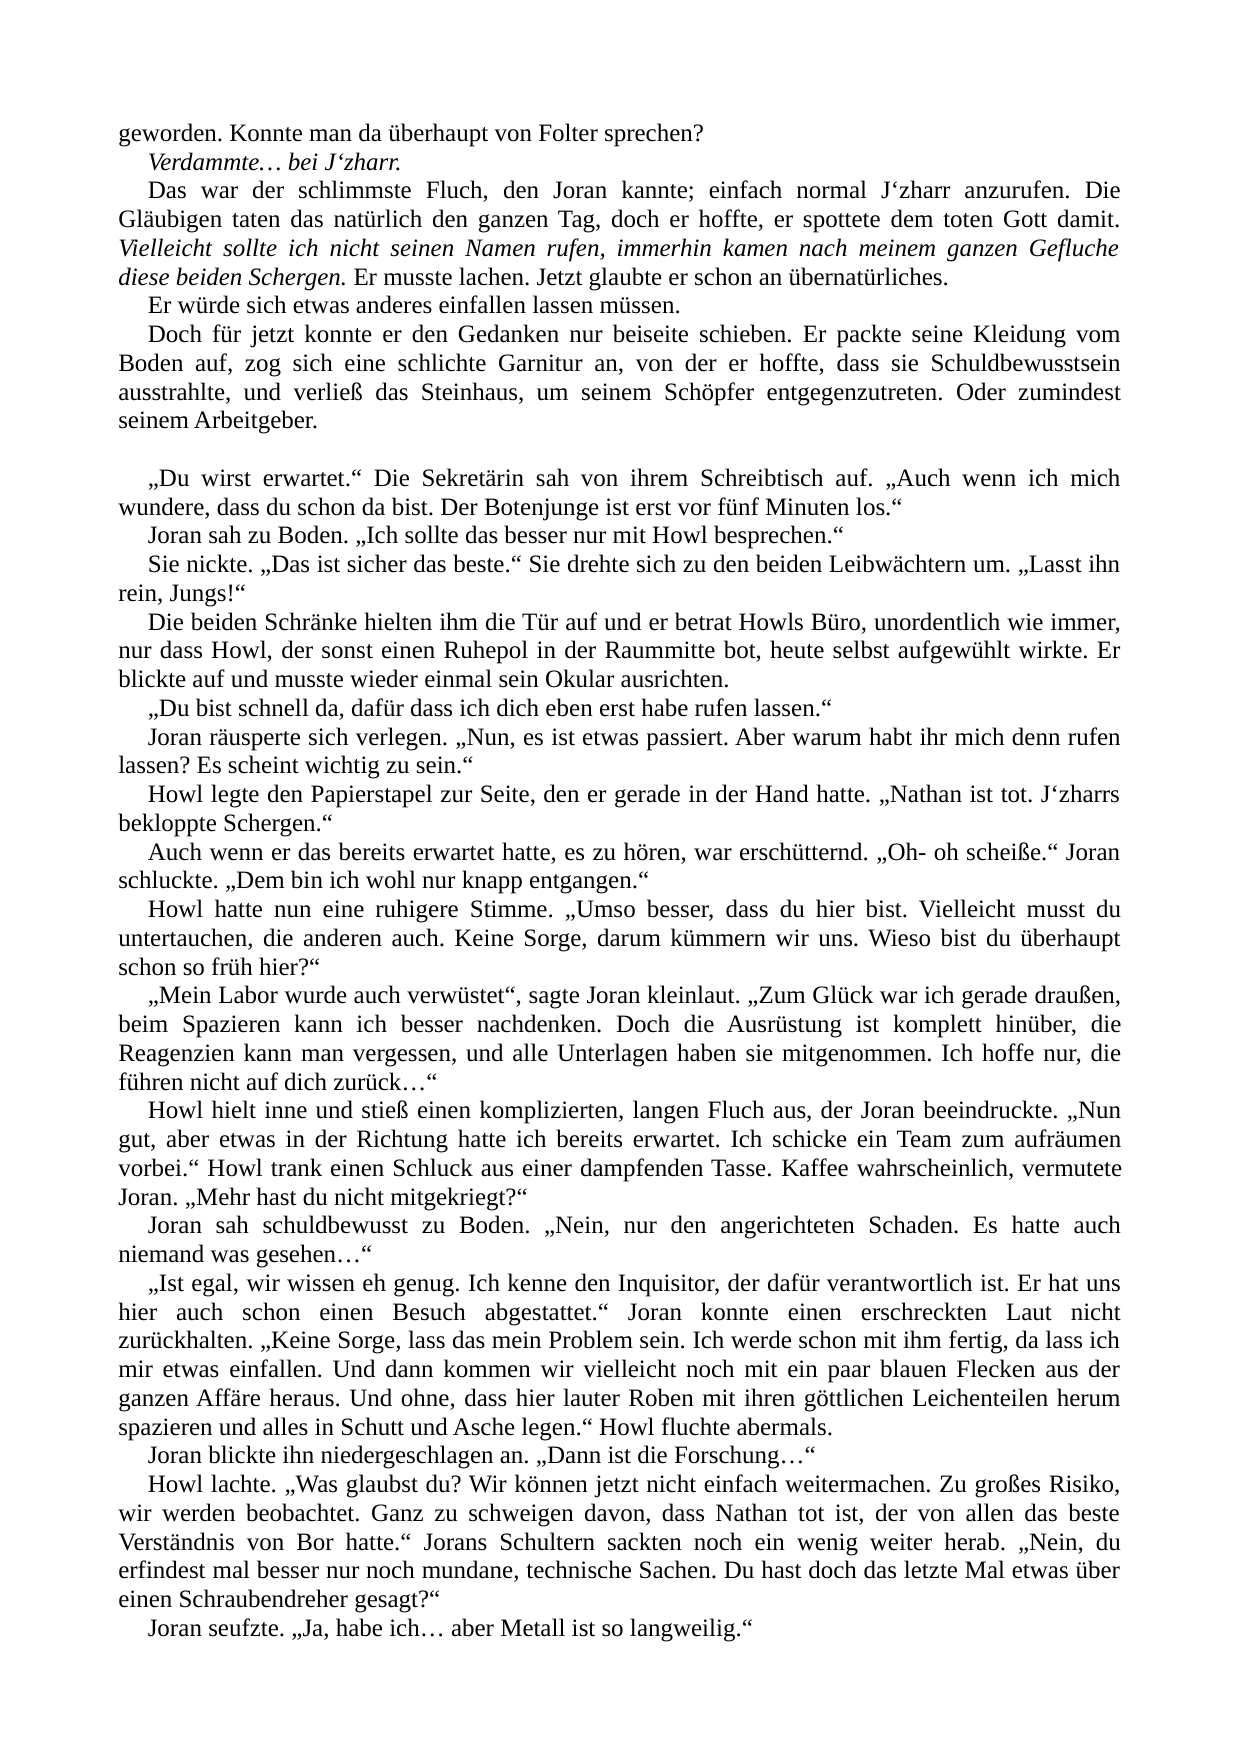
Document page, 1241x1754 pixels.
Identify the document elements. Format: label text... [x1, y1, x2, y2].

text Die beiden Schränke hielten ihm die Tür auf und er betrat Howls Büro, unordentlich wie immer, nur dass Howl, der sonst einen Ruhepol in der Raummitte bot, heute selbst aufgewühlt wirkte. Er blickte auf und musste wieder einmal sein Okular ausrichten. [118, 607, 1122, 693]
text „Mein Labor wurde auch verwüstet“, sagte Joran kleinlaut. „Zum Glück war ich gerade draußen, beim Spazieren kann ich besser nachdenken. Doch die Ausrüstung ist komplett hinüber, die Reagenzien kann man vergessen, und alle Unterlagen haben sie mitgenommen. Ich hoffe nur, die führen nicht auf dich zurück…“ [118, 981, 1122, 1096]
text „Ist egal, wir wissen eh genug. Ich kenne den Inquisitor, der dafür verantwortlich ist. Er hat uns hier auch schon einen Besuch abgestattet.“ Joran konnte einen erschreckten Laut nicht zurückhalten. „Keine Sorge, lass das mein Problem sein. Ich werde schon mit ihm fertig, da lass ich mir etwas einfallen. Und dann kommen wir vielleicht noch mit ein paar blauen Flecken aus der ganzen Affäre heraus. Und ohne, dass hier lauter Roben mit ihren göttlichen Leichenteilen herum spazieren und alles in Schutt und Asche legen.“ Howl fluchte abermals. [118, 1268, 1122, 1441]
text Howl legte den Papierstapel zur Seite, den er gerade in der Hand hatte. „Nathan ist tot. J‘zharrs bekloppte Schergen.“ [118, 779, 1122, 837]
text Joran blickte ihn niedergeschlagen an. „Dann ist die Forschung…“ [118, 1441, 1122, 1469]
text Auch wenn er das bereits erwartet hatte, es zu hören, war erschütternd. „Oh- oh scheiße.“ Joran schluckte. „Dem bin ich wohl nur knapp entgangen.“ [118, 837, 1122, 894]
text Howl hielt inne und stieß einen komplizierten, langen Fluch aus, der Joran beeindruckte. „Nun gut, aber etwas in der Richtung hatte ich bereits erwartet. Ich schicke ein Team zum aufräumen vorbei.“ Howl trank einen Schluck aus einer dampfenden Tasse. Kaffee wahrscheinlich, vermutete Joran. „Mehr hast du nicht mitgekriegt?“ [118, 1096, 1122, 1211]
text Howl hatte nun eine ruhigere Stimme. „Umso besser, dass du hier bist. Vielleicht musst du untertauchen, die anderen auch. Keine Sorge, darum kümmern wir uns. Wieso bist du überhaupt schon so früh hier?“ [118, 894, 1122, 981]
text Joran seufzte. „Ja, habe ich… aber Metall ist so langweilig.“ [118, 1613, 1122, 1642]
text „Du wirst erwartet.“ Die Sekretärin sah von ihrem Schreibtisch auf. „Auch wenn ich mich wundere, dass du schon da bist. Der Botenjunge ist erst vor fünf Minuten los.“ [118, 463, 1122, 521]
text Howl lachte. „Was glaubst du? Wir können jetzt nicht einfach weitermachen. Zu großes Risiko, wir werden beobachtet. Ganz zu schweigen davon, dass Nathan tot ist, der von allen das beste Verständnis von Bor hatte.“ Jorans Schultern sackten noch ein wenig weiter herab. „Nein, du erfindest mal besser nur noch mundane, technische Sachen. Du hast doch das letzte Mal etwas über einen Schraubendreher gesagt?“ [118, 1469, 1122, 1613]
text Joran sah zu Boden. „Ich sollte das besser nur mit Howl besprechen.“ [118, 521, 1122, 549]
text Sie nickte. „Das ist sicher das beste.“ Sie drehte sich zu den beiden Leibwächtern um. „Lasst ihn rein, Jungs!“ [118, 549, 1122, 607]
text Er würde sich etwas anderes einfallen lassen müssen. [118, 291, 1122, 319]
text Joran sah schuldbewusst zu Boden. „Nein, nur den angerichteten Schaden. Es hatte auch niemand was gesehen…“ [118, 1211, 1122, 1268]
text Doch für jetzt konnte er den Gedanken nur beiseite schieben. Er packte seine Kleidung vom Boden auf, zog sich eine schlichte Garnitur an, von der er hoffte, dass sie Schuldbewusstsein ausstrahlte, und verließ das Steinhaus, um seinem Schöpfer entgegenzutreten. Oder zumindest seinem Arbeitgeber. [118, 319, 1122, 434]
text Das war der schlimmste Fluch, den Joran kannte; einfach normal J‘zharr anzurufen. Die Gläubigen taten das natürlich den ganzen Tag, doch er hoffte, er spottete dem toten Gott damit. Vielleicht sollte ich nicht seinen Namen rufen, immerhin kamen nach meinem ganzen Gefluche diese beiden Schergen. Er musste lachen. Jetzt glaubte er schon an übernatürliches. [118, 176, 1122, 291]
text geworden. Konnte man da überhaupt von Folter sprechen? [118, 118, 1122, 147]
text „Du bist schnell da, dafür dass ich dich eben erst habe rufen lassen.“ [118, 693, 1122, 722]
text Verdammte… bei J‘zharr. [118, 147, 1122, 176]
text Joran räusperte sich verlegen. „Nun, es ist etwas passiert. Aber warum habt ihr mich denn rufen lassen? Es scheint wichtig zu sein.“ [118, 722, 1122, 779]
